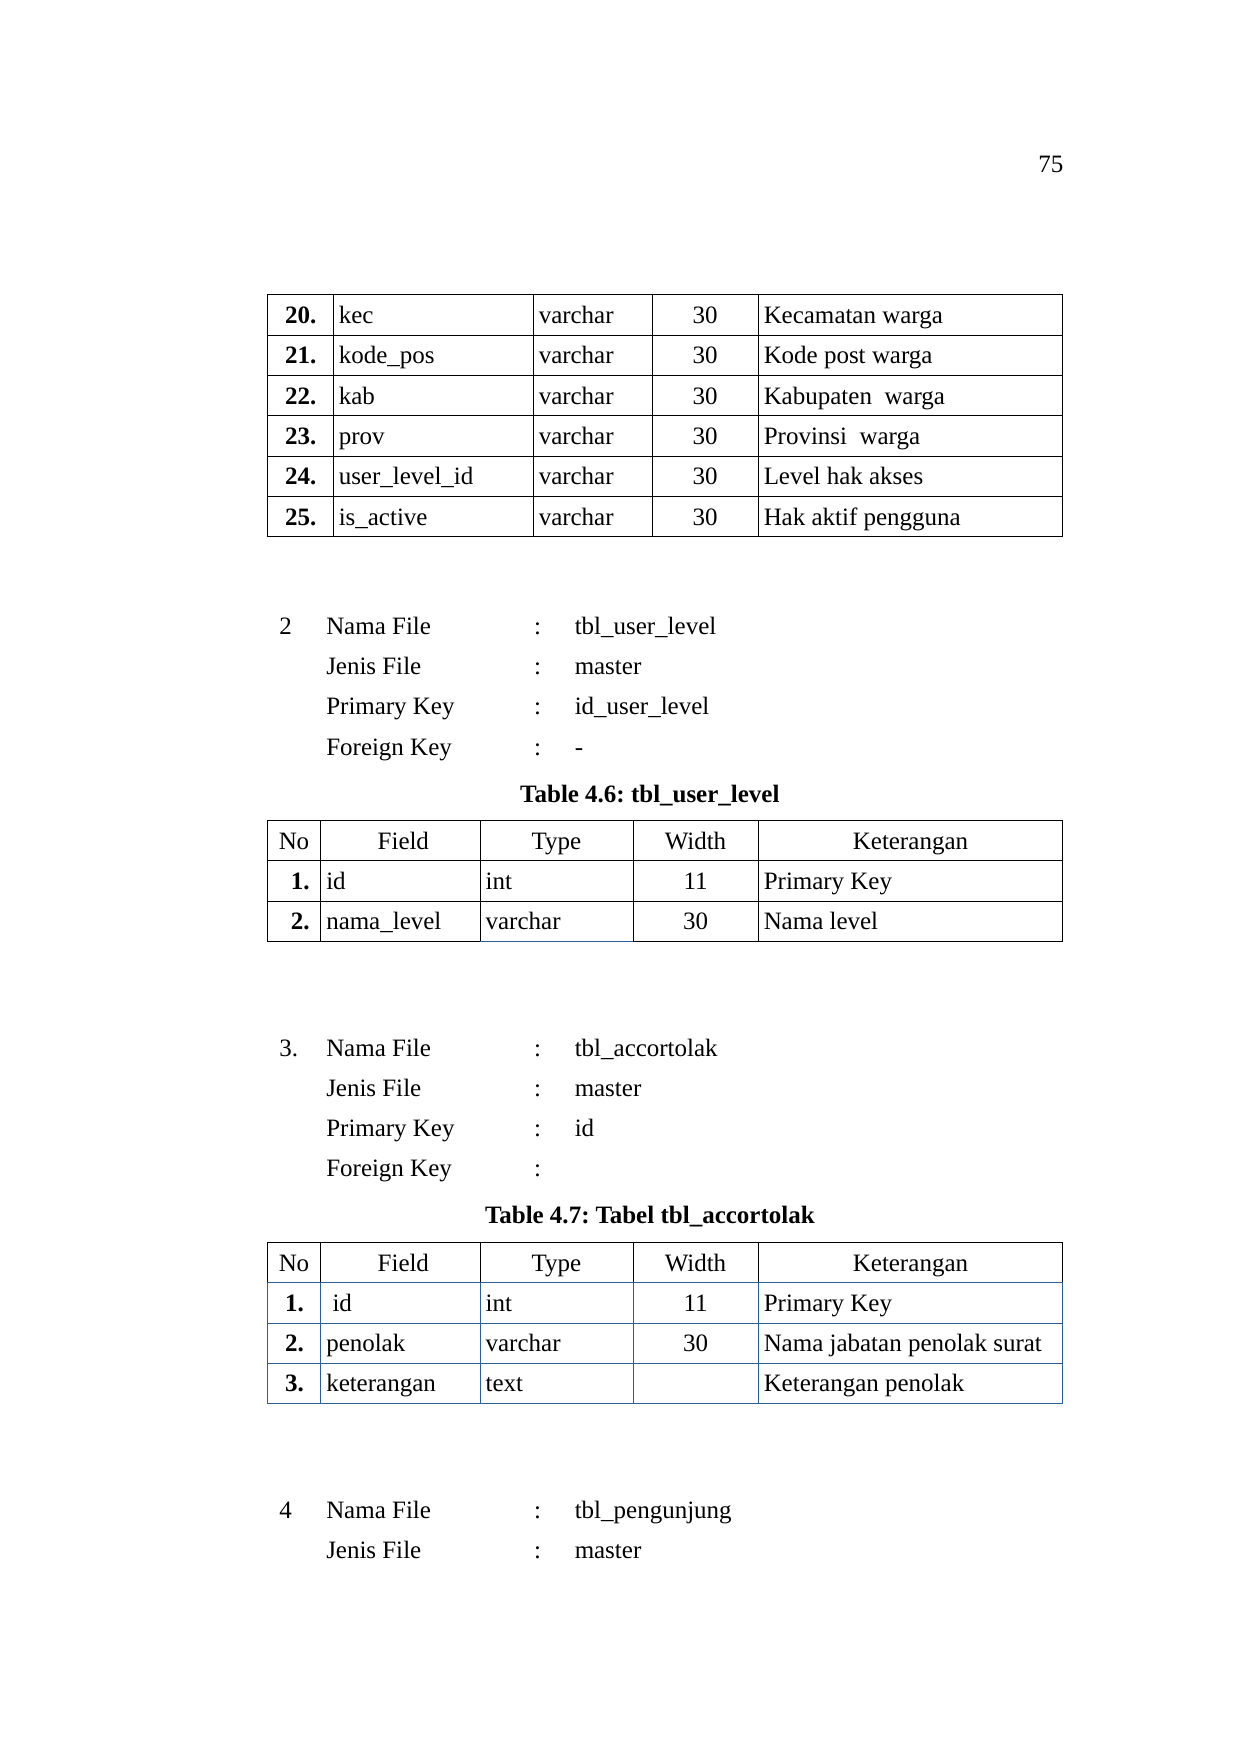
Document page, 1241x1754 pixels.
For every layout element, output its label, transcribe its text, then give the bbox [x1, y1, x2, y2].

table_cell 30 [653, 416, 758, 456]
table_header 3. [274, 1027, 320, 1067]
table_cell [268, 1324, 320, 1363]
table_cell kec [334, 295, 533, 335]
table_header tbl_user_level [569, 605, 1062, 646]
table_cell 30 [653, 295, 758, 335]
table_cell varchar [481, 902, 633, 941]
table_cell 30 [634, 1324, 758, 1363]
table_cell [274, 1068, 320, 1108]
table_cell 30 [634, 902, 758, 941]
table_cell Primary Key [320, 1108, 528, 1148]
table_cell varchar [534, 416, 652, 456]
table_cell [268, 336, 333, 375]
table_cell : [528, 646, 569, 686]
table_cell varchar [534, 376, 652, 415]
table_cell [634, 1364, 758, 1403]
table_cell kab [334, 376, 533, 415]
table_cell [268, 416, 333, 456]
table_cell [274, 686, 320, 726]
table_cell master [569, 1530, 1062, 1570]
table_cell Jenis File [320, 1530, 528, 1570]
table_header Nama File [320, 605, 528, 646]
table_cell - [569, 726, 1062, 766]
table_cell Jenis File [320, 646, 528, 686]
table_cell : [528, 1148, 569, 1188]
table_cell : [528, 1530, 569, 1570]
table_header tbl_accortolak [569, 1027, 1062, 1067]
table_cell Level hak akses [759, 457, 1062, 496]
table_cell 11 [634, 1283, 758, 1322]
table_header tbl_pengunjung [569, 1489, 1062, 1529]
table_header Field [321, 821, 480, 860]
table_cell text [481, 1364, 633, 1403]
table_cell [569, 1148, 1062, 1188]
table_cell 30 [653, 336, 758, 375]
table_cell [268, 1364, 320, 1403]
table_cell prov [334, 416, 533, 456]
table_cell : [528, 1108, 569, 1148]
table_cell kode_pos [334, 336, 533, 375]
table_cell user_level_id [334, 457, 533, 496]
table_header No [268, 821, 320, 860]
table_cell Primary Key [759, 861, 1062, 901]
table_cell nama_level [321, 902, 480, 941]
table_cell [274, 646, 320, 686]
table_cell Hak aktif pengguna [759, 497, 1062, 536]
table_header : [528, 1489, 569, 1529]
table_header Width [634, 1243, 758, 1282]
table_header Field [321, 1243, 480, 1282]
table_header 4 [274, 1489, 320, 1529]
table_header Keterangan [759, 1243, 1062, 1282]
table_cell int [481, 861, 633, 901]
table_cell Foreign Key [320, 1148, 528, 1188]
table_cell Primary Key [759, 1283, 1062, 1322]
text Table 4.7: Tabel tbl_accortolak [236, 1201, 1063, 1229]
table_cell penolak [321, 1324, 480, 1363]
table_header Keterangan [759, 821, 1062, 860]
table_cell Keterangan penolak [759, 1364, 1062, 1403]
table_cell [268, 1283, 320, 1322]
table_cell : [528, 686, 569, 726]
table_cell Nama jabatan penolak surat [759, 1324, 1062, 1363]
table_cell 30 [653, 457, 758, 496]
table_cell [268, 376, 333, 415]
table_header Width [634, 821, 758, 860]
table_cell Kode post warga [759, 336, 1062, 375]
table_cell Nama level [759, 902, 1062, 941]
table_header Nama File [320, 1027, 528, 1067]
table_cell : [528, 1068, 569, 1108]
table_cell Kabupaten warga [759, 376, 1062, 415]
table_cell int [481, 1283, 633, 1322]
table_cell varchar [534, 336, 652, 375]
table_cell varchar [534, 497, 652, 536]
table_cell [268, 497, 333, 536]
table_header 2 [274, 605, 320, 646]
table_cell is_active [334, 497, 533, 536]
table_cell varchar [481, 1324, 633, 1363]
table_header : [528, 605, 569, 646]
table_cell 30 [653, 497, 758, 536]
table_header No [268, 1243, 320, 1282]
table_cell Provinsi warga [759, 416, 1062, 456]
table_cell Foreign Key [320, 726, 528, 766]
table_cell [268, 861, 320, 901]
table_cell : [528, 726, 569, 766]
table_cell varchar [534, 457, 652, 496]
text Table 4.6: tbl_user_level [236, 779, 1063, 807]
table_cell [274, 1530, 320, 1570]
table_cell [274, 1148, 320, 1188]
table_cell 30 [653, 376, 758, 415]
table_cell Kecamatan warga [759, 295, 1062, 335]
table_header : [528, 1027, 569, 1067]
table_cell [268, 902, 320, 941]
table_cell keterangan [321, 1364, 480, 1403]
table_cell master [569, 1068, 1062, 1108]
table_cell [274, 1108, 320, 1148]
table_header Type [481, 821, 633, 860]
table_header Nama File [320, 1489, 528, 1529]
table_cell Primary Key [320, 686, 528, 726]
table_cell id_user_level [569, 686, 1062, 726]
table_cell [268, 457, 333, 496]
table_cell id [321, 1283, 480, 1322]
table_cell id [321, 861, 480, 901]
table_cell [268, 295, 333, 335]
table_cell 11 [634, 861, 758, 901]
table_cell master [569, 646, 1062, 686]
table_header Type [481, 1243, 633, 1282]
table_cell varchar [534, 295, 652, 335]
table_cell [274, 726, 320, 766]
table_cell Jenis File [320, 1068, 528, 1108]
table_cell id [569, 1108, 1062, 1148]
